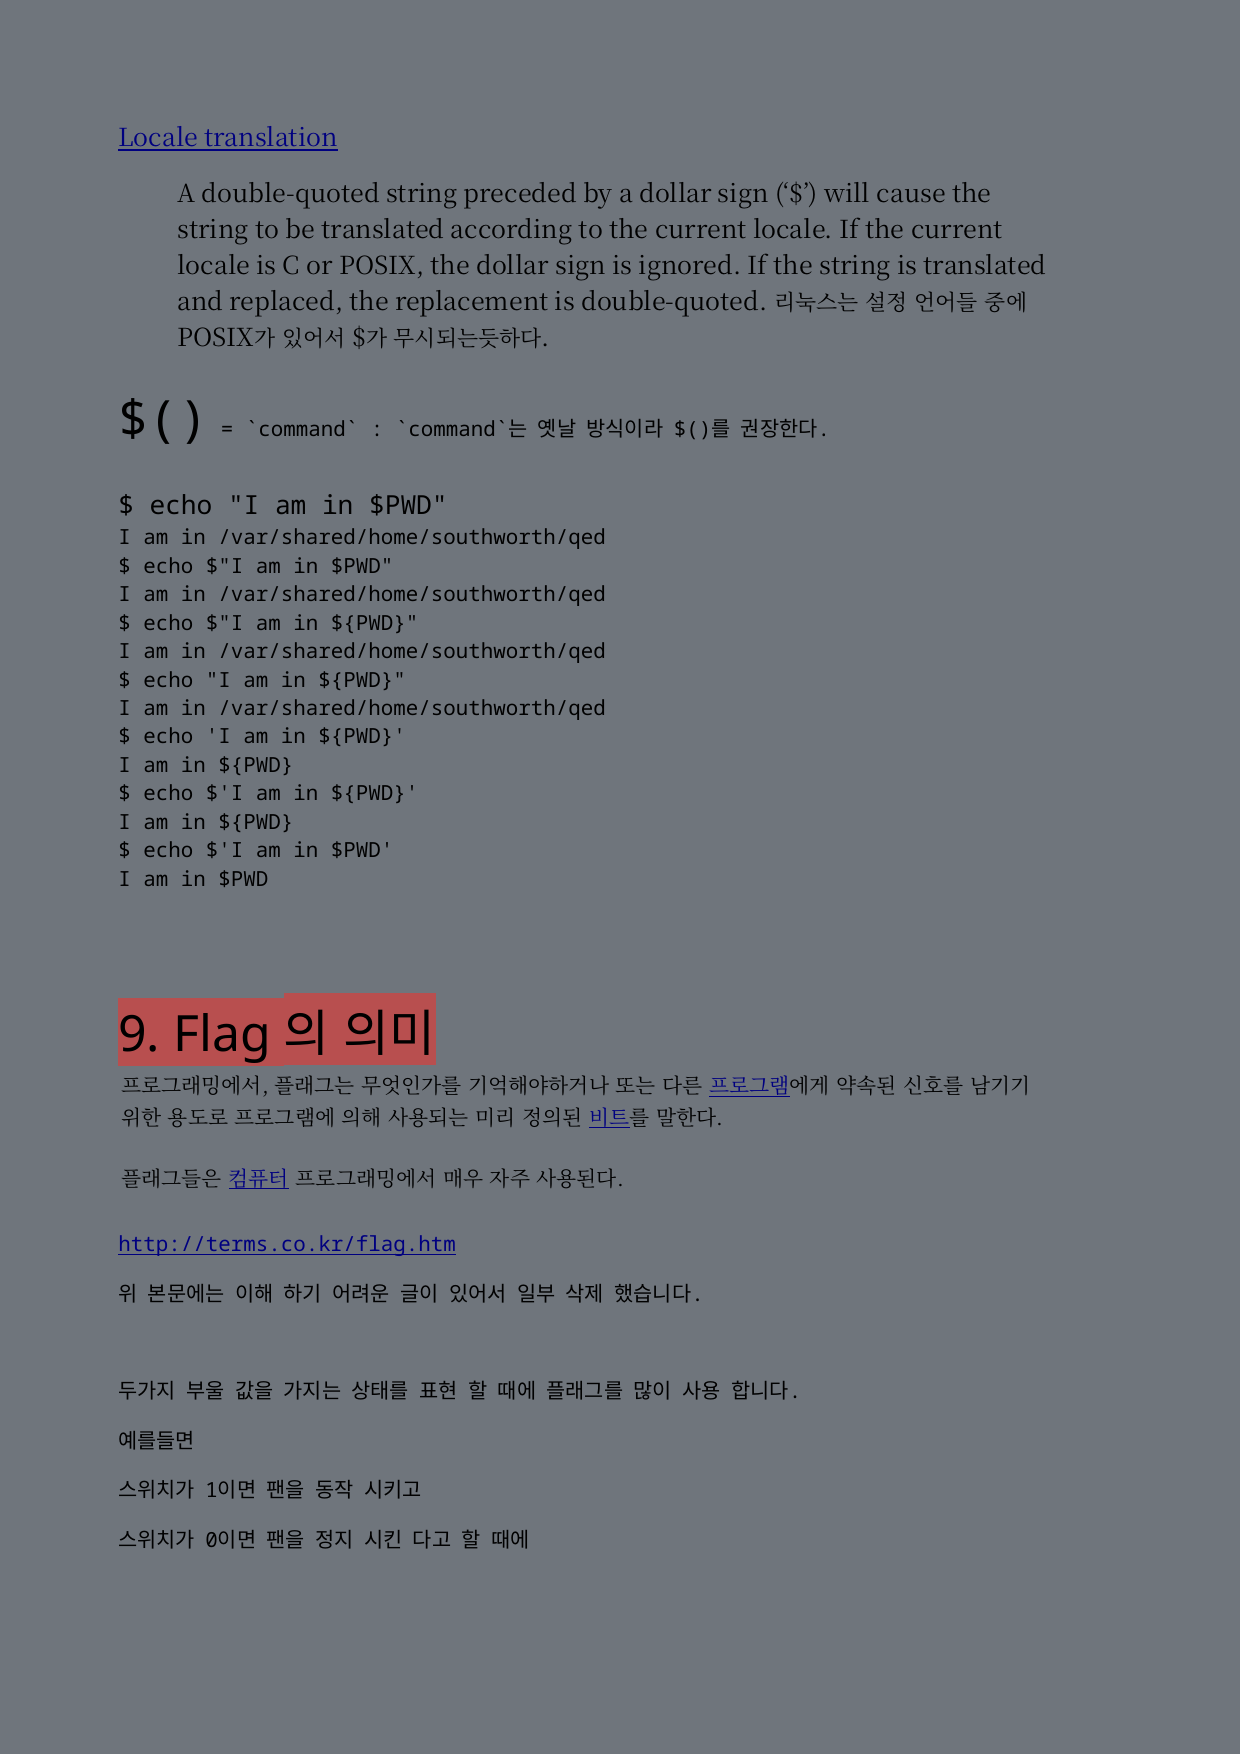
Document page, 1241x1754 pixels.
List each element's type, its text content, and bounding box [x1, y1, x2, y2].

text I am in /var/shared/home/southworth/qed [118, 522, 1122, 551]
text $ echo $'I am in ${PWD}' [118, 778, 1122, 807]
text A double-quoted string preceded by a dollar sign (‘$’) will cause the string to be translated according to the current locale. If the current locale is C or POSIX, the dollar sign is ignored. If the string is translated and replaced, the replacement is double-quoted. 리눅스는 설정 언어들 중에 POSIX가 있어서 $가 무시되는듯하다. [177, 174, 1063, 354]
text 스위치가 0이면 팬을 정지 시킨 다고 할 때에 [118, 1523, 1122, 1553]
table_header 프로그래밍에서, 플래그는 무엇인가를 기억해야하거나 또는 다른 프로그램에게 약속된 신호를 남기기 위한 용도로 프로그램에 의해 사용되는 미리 정의된 비트를 말한다. 플래그들은 컴퓨터 프로그래밍에서 매우 자주 사용된다. [118, 1066, 1056, 1225]
text 예를들면 [118, 1424, 1122, 1454]
text $ echo $"I am in ${PWD}" [118, 608, 1122, 636]
text $ echo 'I am in ${PWD}' [118, 722, 1122, 750]
text $() = `command` : `command`는 옛날 방식이라 $()를 권장한다. [118, 383, 1122, 451]
text $ echo "I am in $PWD" [118, 487, 1122, 522]
text $ echo "I am in ${PWD}" [118, 665, 1122, 693]
text I am in /var/shared/home/southworth/qed [118, 636, 1122, 665]
text I am in $PWD [118, 864, 1122, 892]
text 두가지 부울 값을 가지는 상태를 표현 할 때에 플래그를 많이 사용 합니다. [118, 1374, 1122, 1405]
text 위 본문에는 이해 하기 어려운 글이 있어서 일부 삭제 했습니다. [118, 1277, 1122, 1307]
text I am in /var/shared/home/southworth/qed [118, 579, 1122, 608]
text Locale translation [118, 118, 1122, 154]
text $ echo $'I am in $PWD' [118, 835, 1122, 864]
text http://terms.co.kr/flag.htm [118, 1229, 1122, 1258]
text $ echo $"I am in $PWD" [118, 551, 1122, 579]
text 스위치가 1이면 팬을 동작 시키고 [118, 1473, 1122, 1504]
text I am in /var/shared/home/southworth/qed [118, 693, 1122, 722]
text I am in ${PWD} [118, 750, 1122, 778]
text I am in ${PWD} [118, 807, 1122, 835]
text 9. Flag 의 의미 [118, 993, 1122, 1066]
